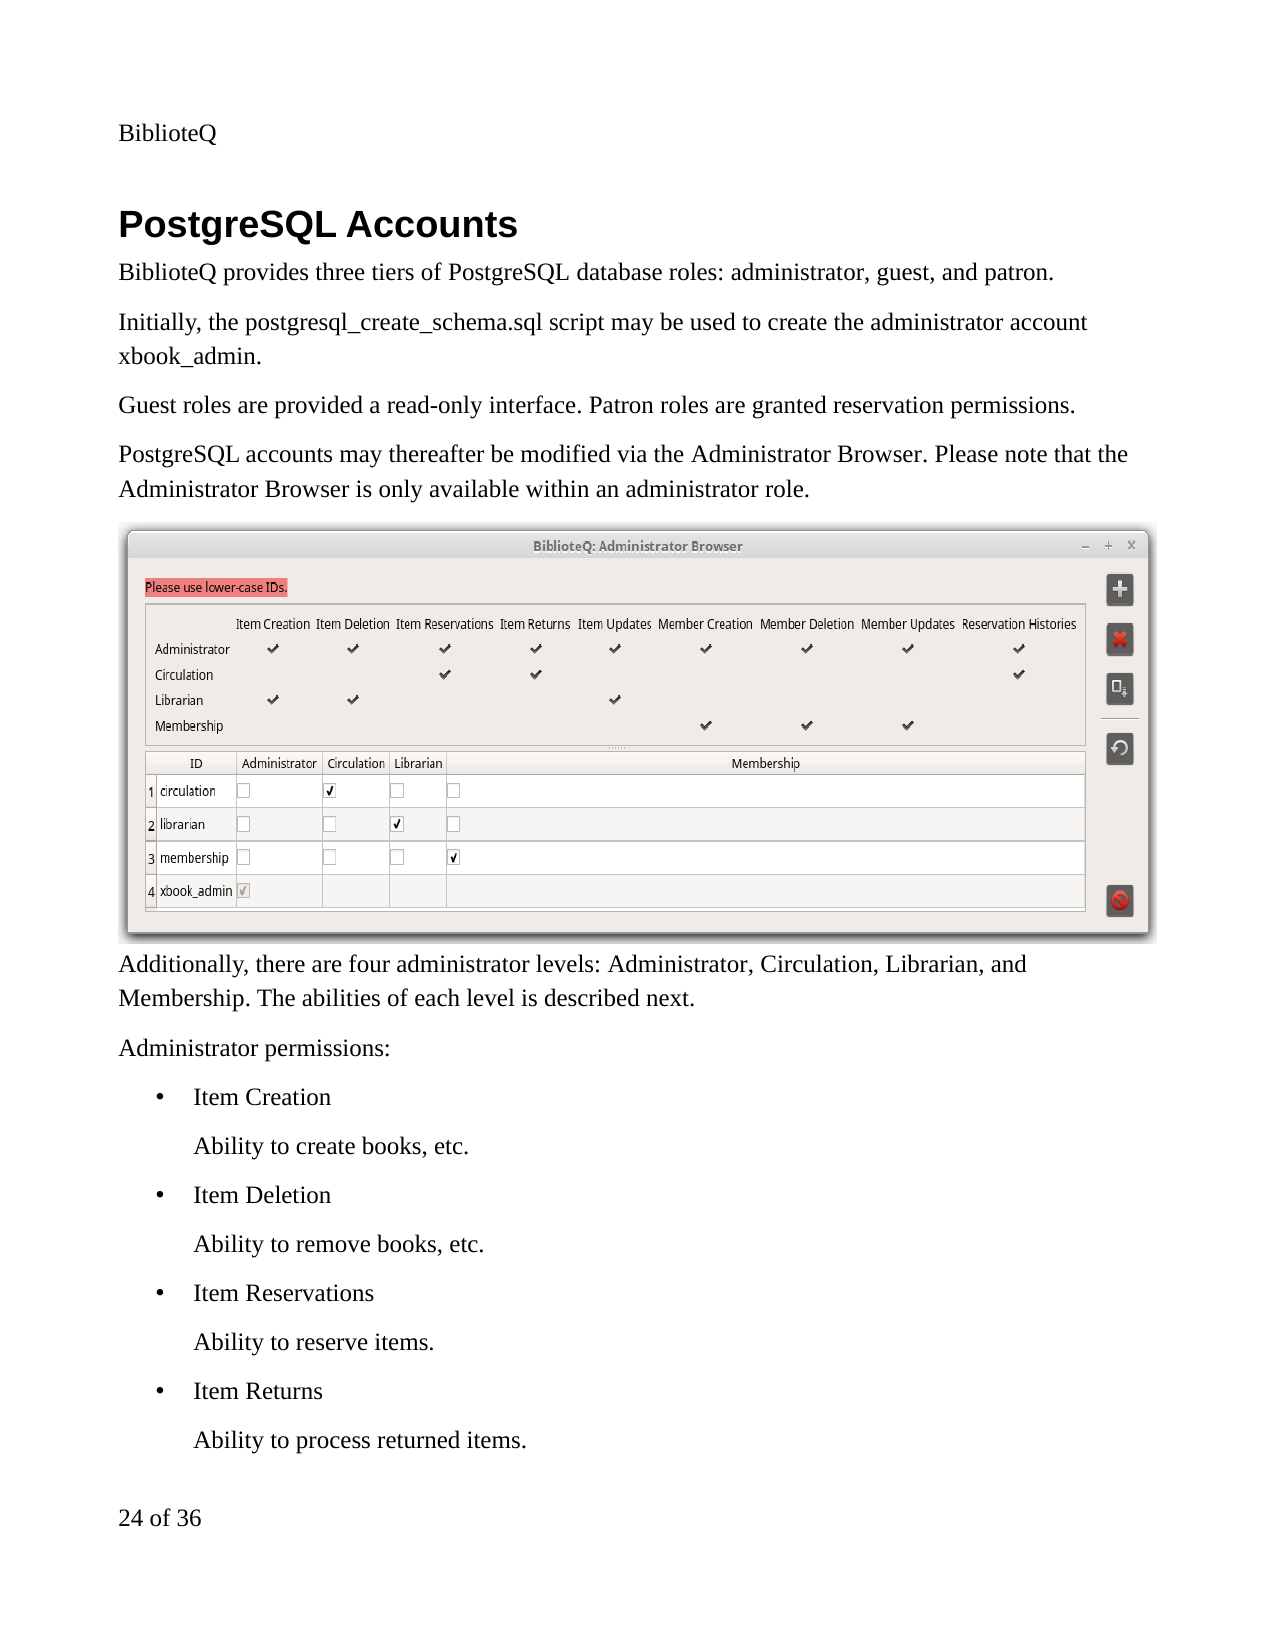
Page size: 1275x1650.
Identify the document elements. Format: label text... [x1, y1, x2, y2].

list Ability to create books, etc. [156, 1131, 1157, 1159]
list Item Creation [156, 1082, 1157, 1110]
picture [118, 522, 1157, 944]
text Additionally, there are four administrator levels: Administrator, Circulation, Librarian, and Membership. The abilities of each level is described next. [118, 944, 1157, 1012]
list Item Deletion [156, 1180, 1157, 1208]
subtitle PostgreSQL Accounts [118, 201, 1157, 245]
text Administrator permissions: [118, 1033, 1157, 1061]
text Initially, the postgresql_create_schema.sql script may be used to create the administrator account xbook_admin. [118, 307, 1157, 370]
text BiblioteQ provides three tiers of PostgreSQL database roles: administrator, guest, and patron. [118, 257, 1157, 286]
text Guest roles are provided a read-only interface. Patron roles are granted reservation permissions. [118, 390, 1157, 419]
list Ability to remove books, etc. [156, 1229, 1157, 1258]
list Ability to process returned items. [156, 1425, 1157, 1454]
list Item Reservations [156, 1278, 1157, 1307]
text PostgreSQL accounts may thereafter be modified via the Administrator Browser. Please note that the Administrator Browser is only available within an administrator role. [118, 439, 1157, 502]
list Ability to reserve items. [156, 1327, 1157, 1356]
list Item Returns [156, 1376, 1157, 1405]
